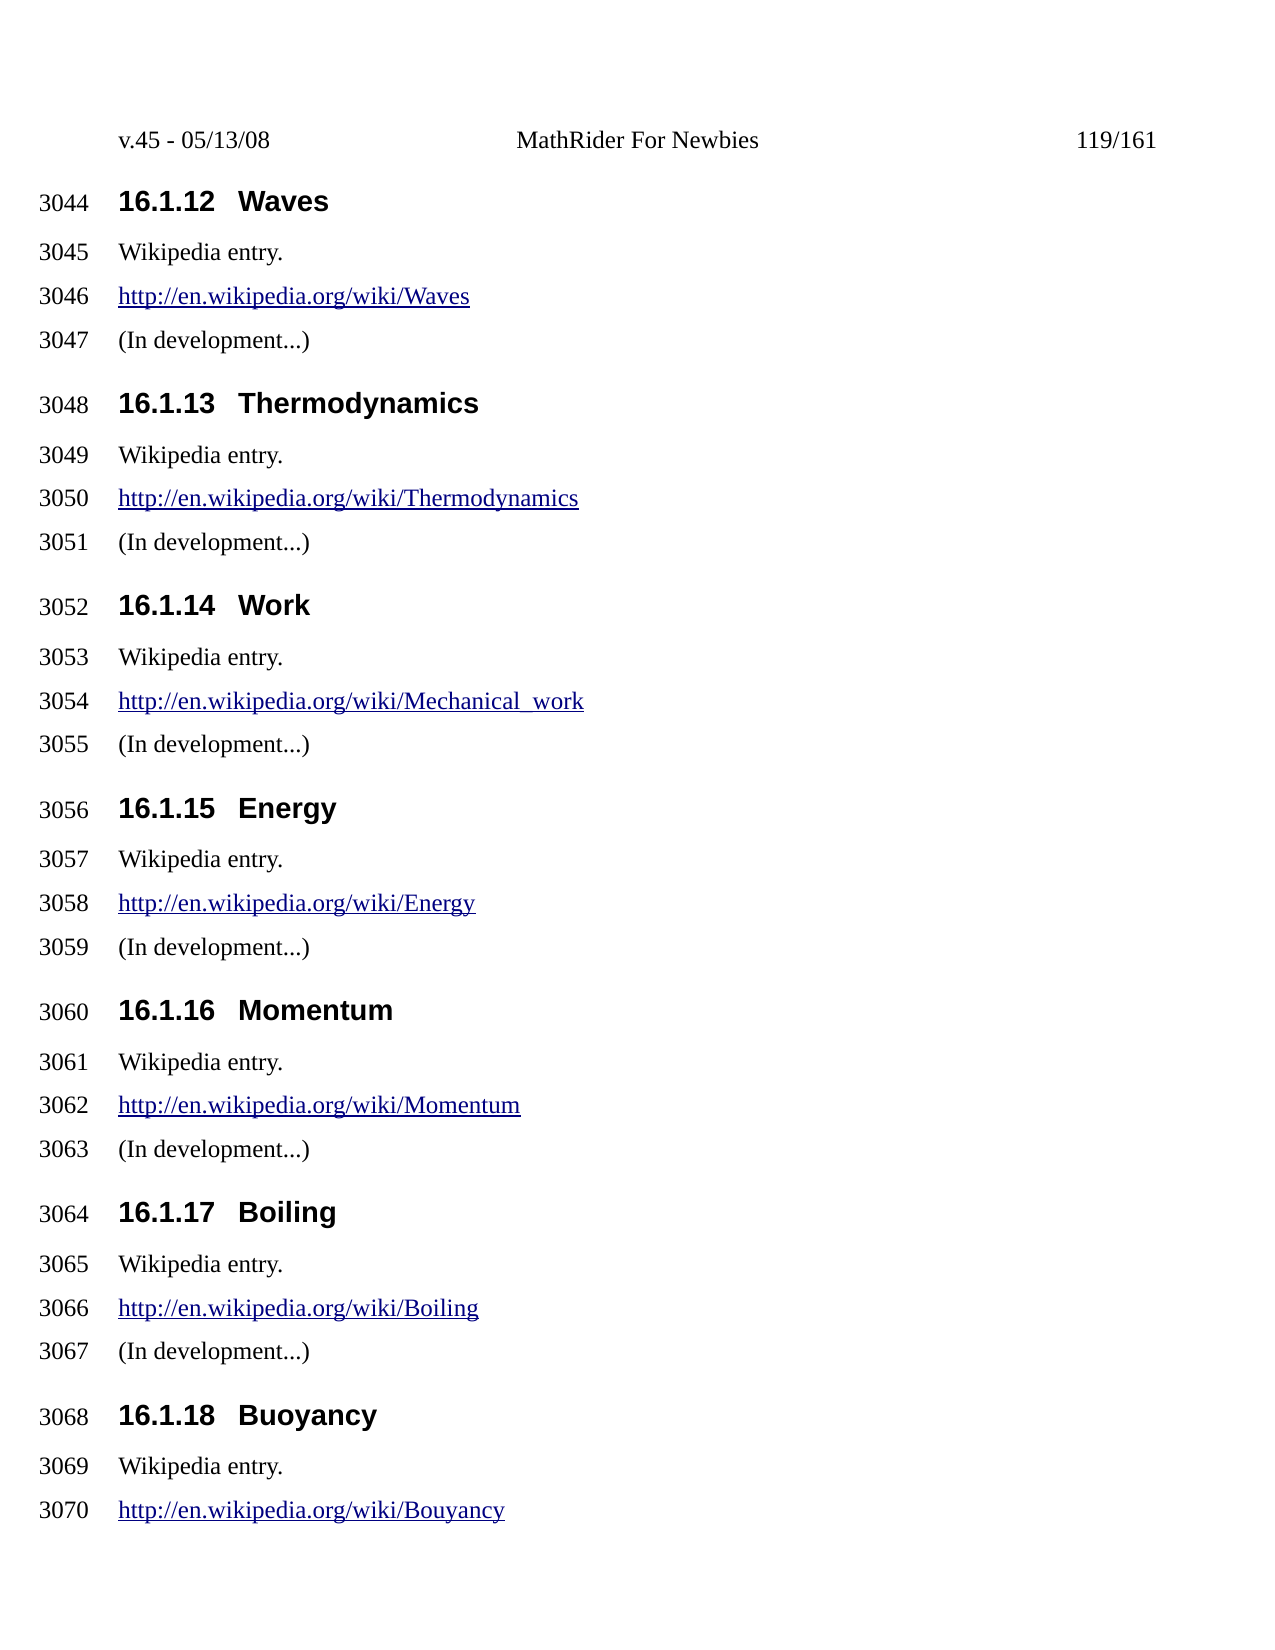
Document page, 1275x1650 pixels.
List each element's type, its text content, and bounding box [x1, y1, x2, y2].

subtitle Boiling [118, 1195, 1157, 1229]
text (In development...) [118, 527, 1157, 556]
text Wikipedia entry. [118, 1451, 1157, 1480]
subtitle Thermodynamics [118, 386, 1157, 420]
text Wikipedia entry. [118, 1047, 1157, 1075]
text http://en.wikipedia.org/wiki/Thermodynamics [118, 483, 1157, 512]
text Wikipedia entry. [118, 1249, 1157, 1278]
text (In development...) [118, 1134, 1157, 1163]
subtitle Energy [118, 791, 1157, 824]
subtitle Momentum [118, 993, 1157, 1027]
text http://en.wikipedia.org/wiki/Energy [118, 888, 1157, 917]
text (In development...) [118, 1336, 1157, 1365]
subtitle Buoyancy [118, 1398, 1157, 1431]
text http://en.wikipedia.org/wiki/Waves [118, 281, 1157, 310]
text http://en.wikipedia.org/wiki/Boiling [118, 1293, 1157, 1321]
text http://en.wikipedia.org/wiki/Mechanical_work [118, 686, 1157, 714]
text http://en.wikipedia.org/wiki/Bouyancy [118, 1495, 1157, 1524]
text Wikipedia entry. [118, 844, 1157, 873]
subtitle Work [118, 588, 1157, 622]
text (In development...) [118, 932, 1157, 961]
subtitle Waves [118, 184, 1157, 217]
text Wikipedia entry. [118, 642, 1157, 671]
text (In development...) [118, 325, 1157, 354]
text Wikipedia entry. [118, 237, 1157, 266]
text Wikipedia entry. [118, 440, 1157, 468]
text (In development...) [118, 729, 1157, 758]
text http://en.wikipedia.org/wiki/Momentum [118, 1090, 1157, 1119]
